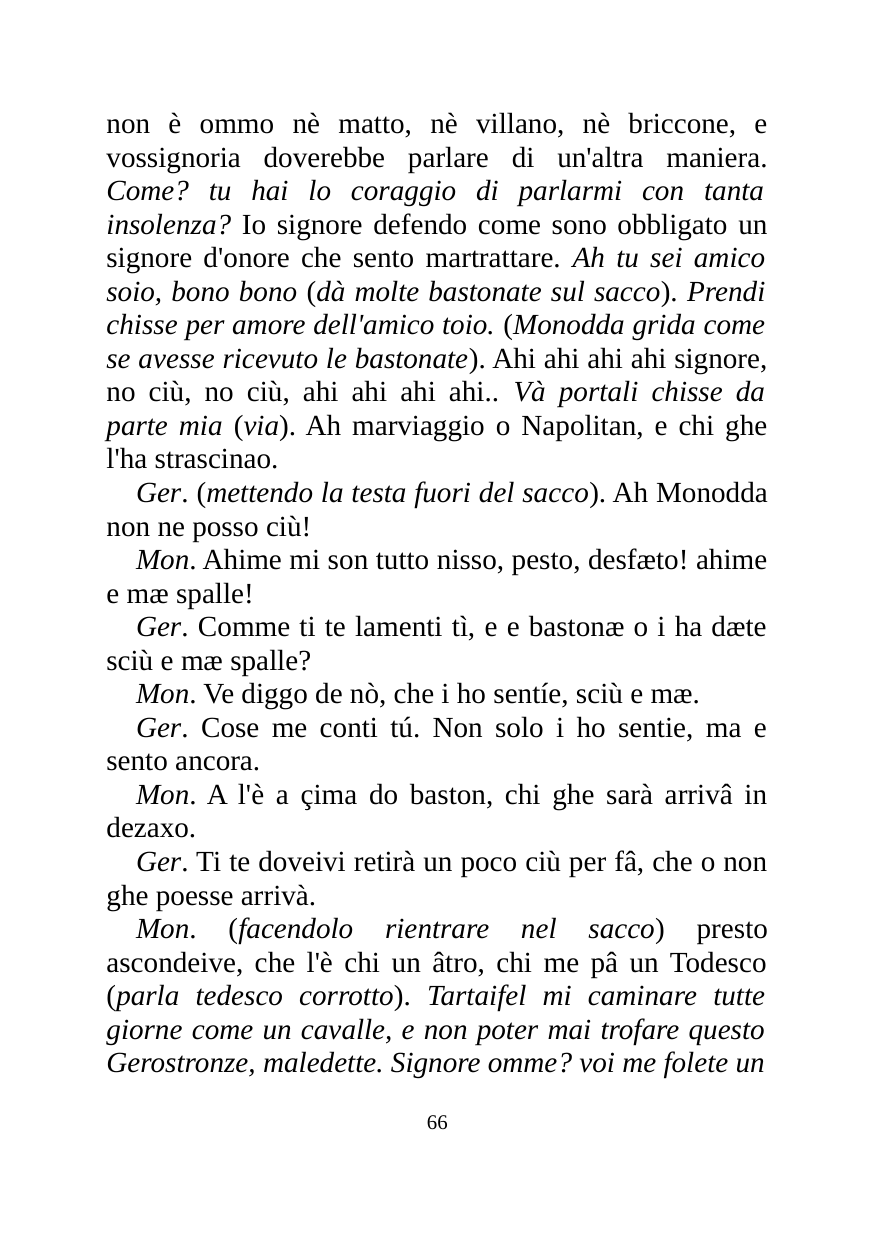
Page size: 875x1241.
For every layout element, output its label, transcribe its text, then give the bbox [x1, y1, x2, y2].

text Mon. A l'è a çima do baston, chi ghe sarà arrivâ in dezaxo. [106, 777, 768, 844]
text Ger. Cose me conti tú. Non solo i ho sentie, ma e sento ancora. [106, 710, 768, 777]
text Mon. Ahime mi son tutto nisso, pesto, desfæto! ahime e mæ spalle! [106, 542, 768, 609]
text Ger. Comme ti te lamenti tì, e e bastonæ o i ha dæte sciù e mæ spalle? [106, 609, 768, 676]
text non è ommo nè matto, nè villano, nè briccone, e vossignoria doverebbe parlare di un'altra maniera. Come? tu hai lo coraggio di parlarmi con tanta insolenza? Io signore defendo come sono obbligato un signore d'onore che sento martrattare. Ah tu sei amico soio, bono bono (dà molte bastonate sul sacco). Prendi chisse per amore dell'amico toio. (Monodda grida come se avesse ricevuto le bastonate). Ahi ahi ahi ahi signore, no ciù, no ciù, ahi ahi ahi ahi.. Và portali chisse da parte mia (via). Ah marviaggio o Napolitan, e chi ghe l'ha strascinao. [106, 106, 768, 475]
text Ger. (mettendo la testa fuori del sacco). Ah Monodda non ne posso ciù! [106, 475, 768, 542]
text Mon. Ve diggo de nò, che i ho sentíe, sciù e mæ. [106, 676, 768, 710]
text Mon. (facendolo rientrare nel sacco) presto ascondeive, che l'è chi un âtro, chi me pâ un Todesco (parla tedesco corrotto). Tartaifel mi caminare tutte giorne come un cavalle, e non poter mai trofare questo Gerostronze, maledette. Signore omme? voi me folete un [106, 911, 768, 1079]
text Ger. Ti te doveivi retirà un poco ciù per fâ, che o non ghe poesse arrivà. [106, 844, 768, 911]
